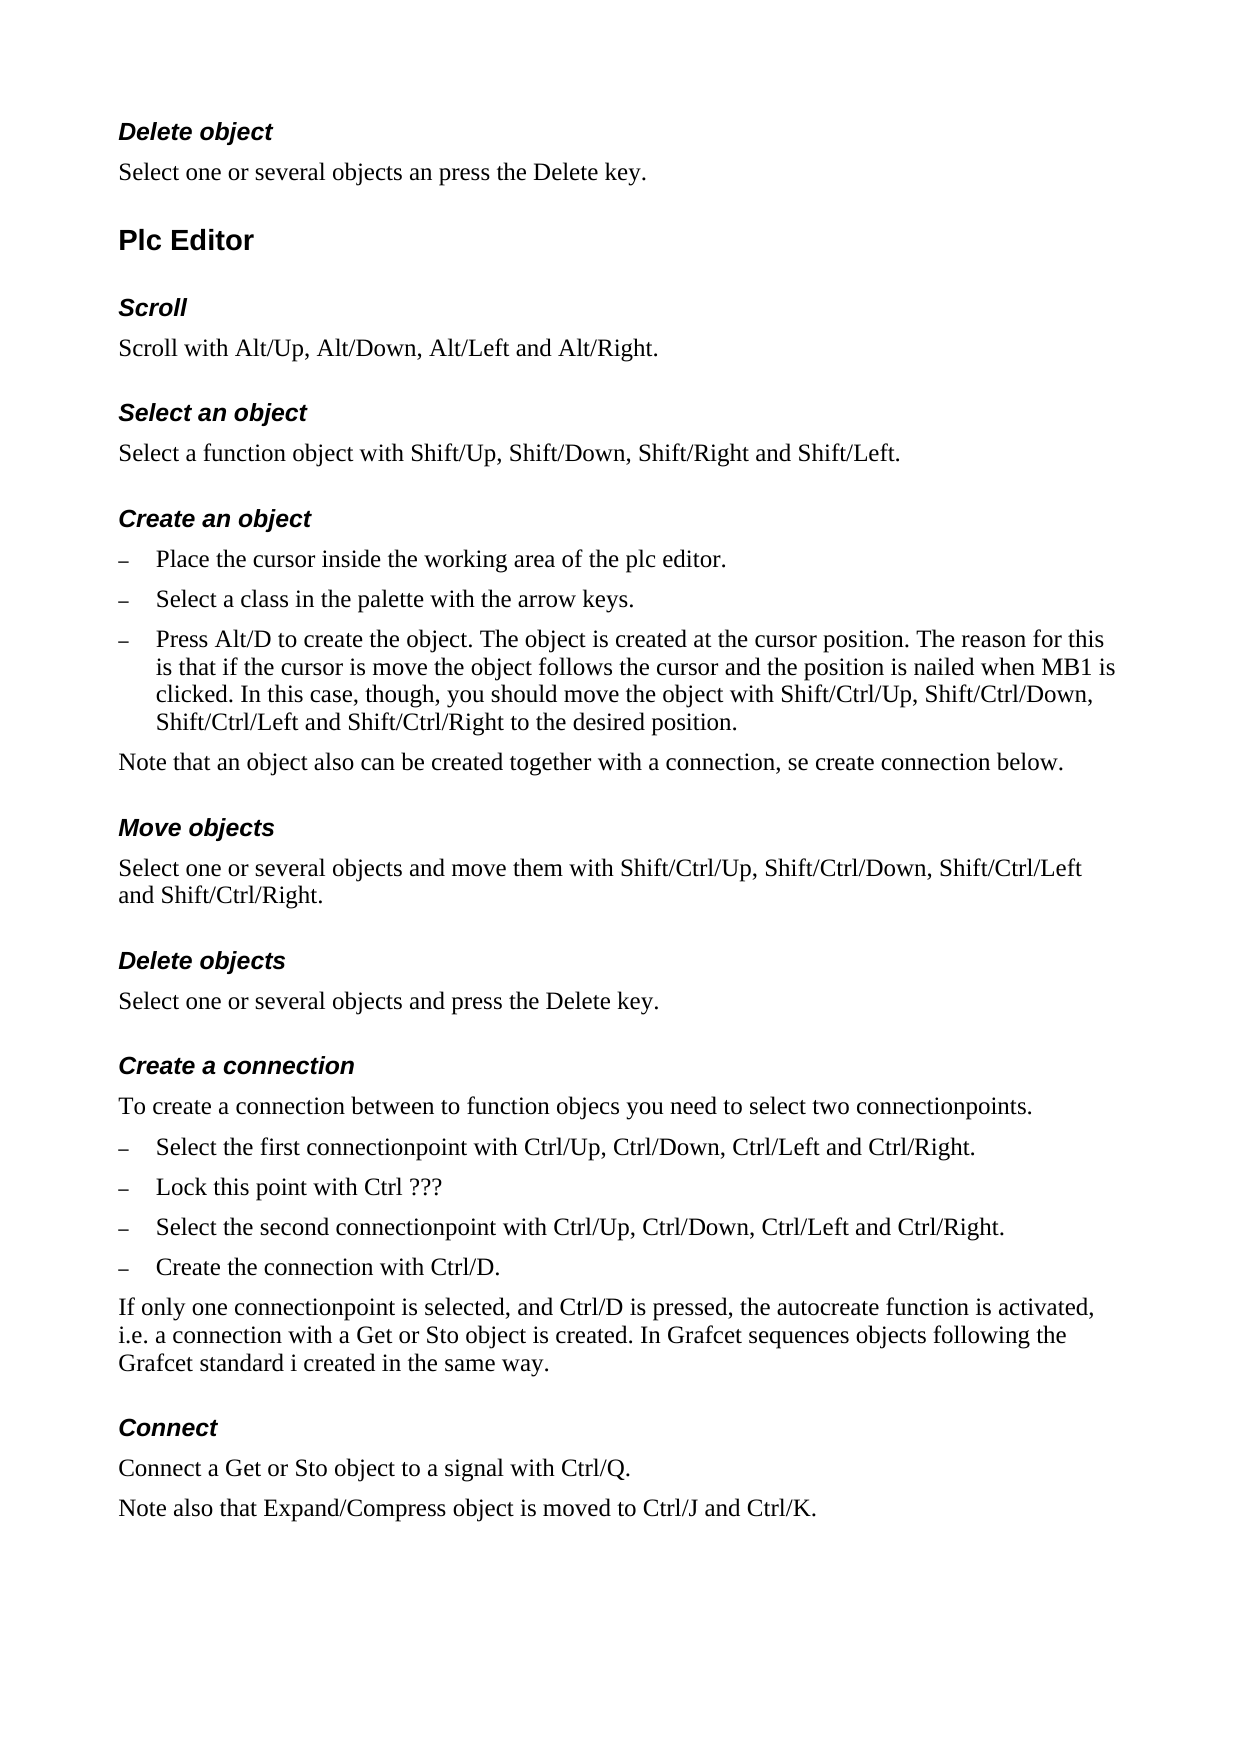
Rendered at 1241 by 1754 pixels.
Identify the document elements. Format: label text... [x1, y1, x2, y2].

subtitle Create a connection [118, 1052, 1122, 1080]
list Place the cursor inside the working area of the plc editor. [118, 545, 1122, 572]
list Select a class in the palette with the arrow keys. [118, 585, 1122, 613]
text Select a function object with Shift/Up, Shift/Down, Shift/Right and Shift/Left. [118, 439, 1122, 467]
subtitle Move objects [118, 814, 1122, 841]
text Select one or several objects an press the Delete key. [118, 158, 1122, 186]
subtitle Plc Editor [118, 223, 1122, 256]
text To create a connection between to function objecs you need to select two connectionpoints. [118, 1092, 1122, 1120]
text Scroll with Alt/Up, Alt/Down, Alt/Left and Alt/Right. [118, 334, 1122, 362]
list Lock this point with Ctrl ??? [118, 1173, 1122, 1201]
subtitle Delete objects [118, 947, 1122, 974]
list Create the connection with Ctrl/D. [118, 1253, 1122, 1281]
list Press Alt/D to create the object. The object is created at the cursor position. The reason for this is that if the cursor is move the object follows the cursor and the position is nailed when MB1 is clicked. In this case, though, you should move the object with Shift/Ctrl/Up, Shift/Ctrl/Down, Shift/Ctrl/Left and Shift/Ctrl/Right to the desired position. [118, 625, 1122, 736]
subtitle Connect [118, 1414, 1122, 1442]
subtitle Create an object [118, 504, 1122, 532]
text Note that an object also can be created together with a connection, se create connection below. [118, 748, 1122, 776]
subtitle Select an object [118, 399, 1122, 427]
subtitle Scroll [118, 294, 1122, 321]
subtitle Delete object [118, 118, 1122, 146]
text Note also that Expand/Compress object is moved to Ctrl/J and Ctrl/K. [118, 1494, 1122, 1522]
text Select one or several objects and press the Delete key. [118, 987, 1122, 1015]
list Select the first connectionpoint with Ctrl/Up, Ctrl/Down, Ctrl/Left and Ctrl/Right. [118, 1133, 1122, 1160]
list Select the second connectionpoint with Ctrl/Up, Ctrl/Down, Ctrl/Left and Ctrl/Right. [118, 1213, 1122, 1241]
text If only one connectionpoint is selected, and Ctrl/D is pressed, the autocreate function is activated, i.e. a connection with a Get or Sto object is created. In Grafcet sequences objects following the Grafcet standard i created in the same way. [118, 1293, 1122, 1377]
text Select one or several objects and move them with Shift/Ctrl/Up, Shift/Ctrl/Down, Shift/Ctrl/Left and Shift/Ctrl/Right. [118, 854, 1122, 909]
text Connect a Get or Sto object to a signal with Ctrl/Q. [118, 1454, 1122, 1482]
